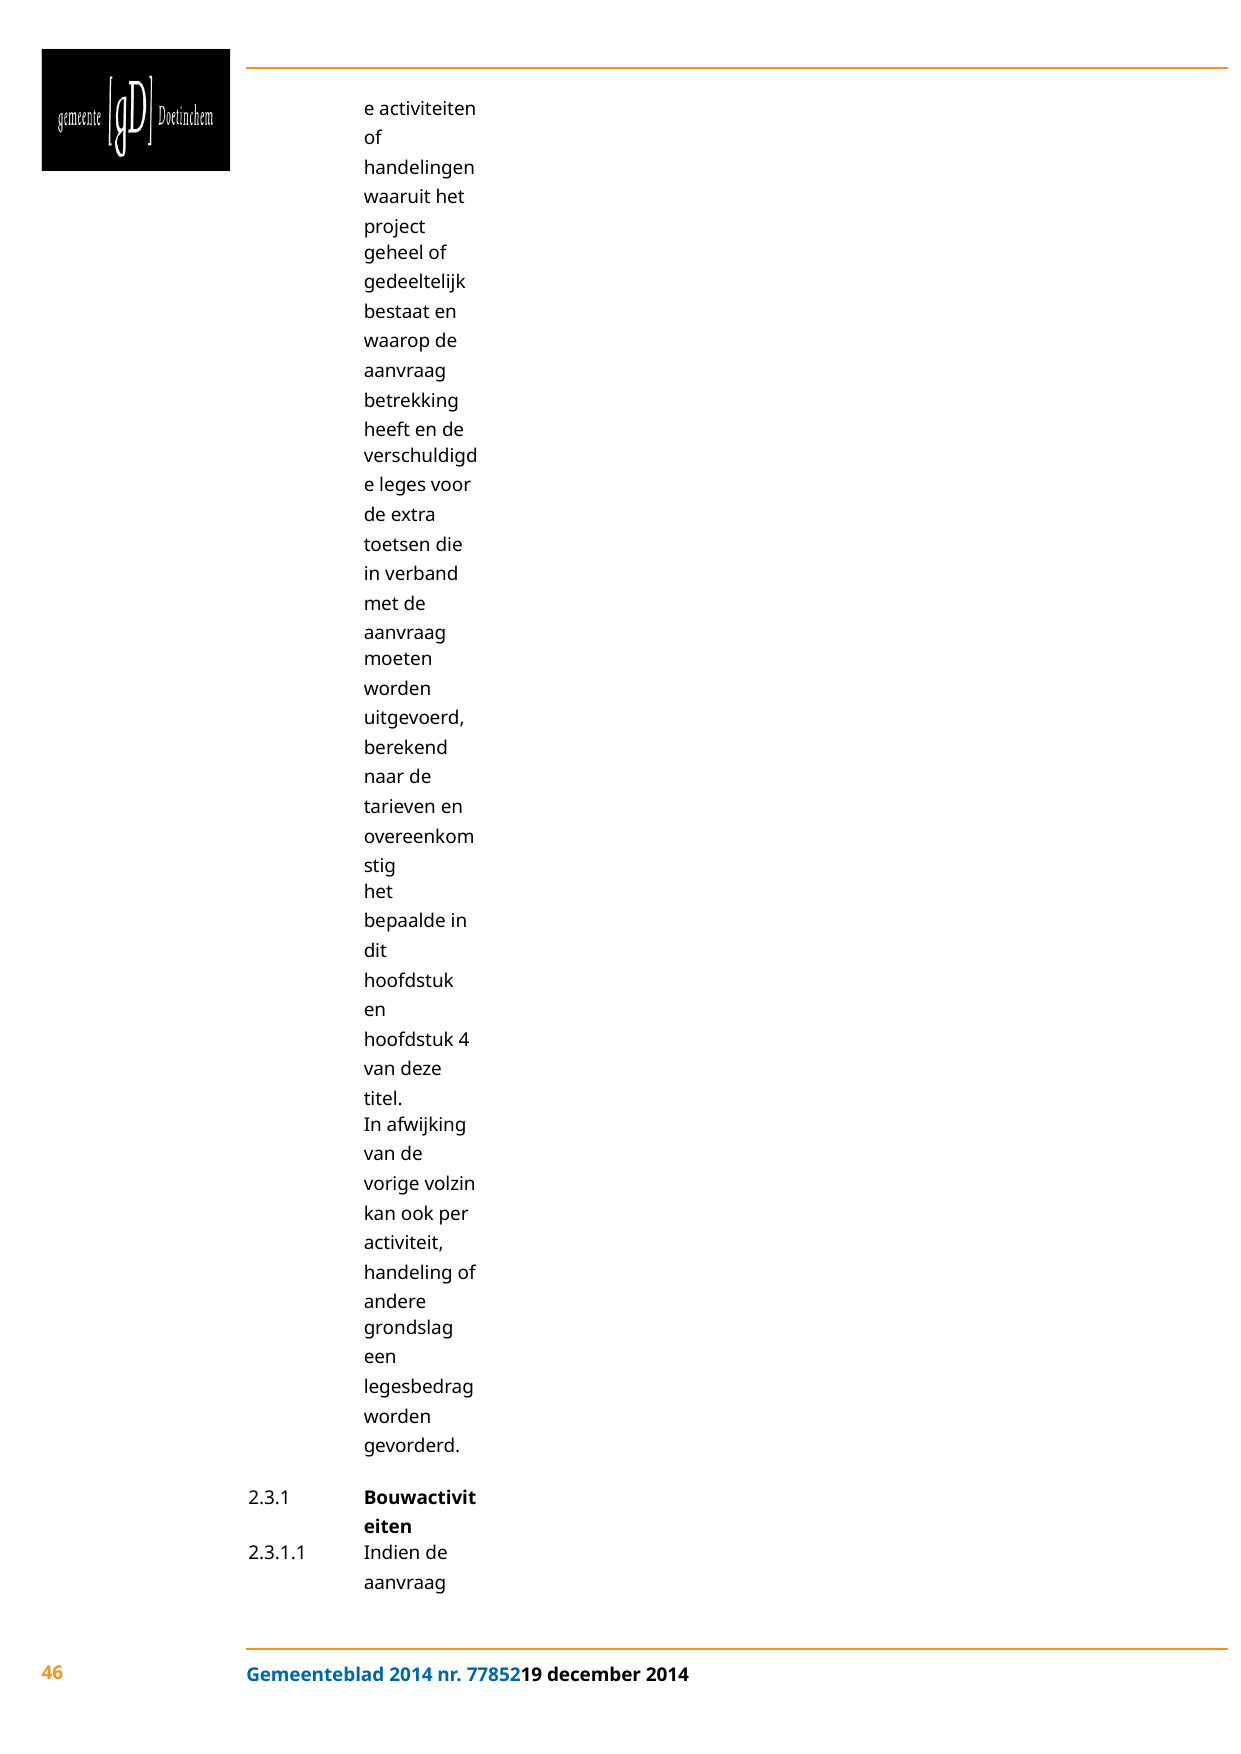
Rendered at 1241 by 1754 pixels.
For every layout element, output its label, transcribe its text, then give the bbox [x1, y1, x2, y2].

table_cell [921, 1484, 1036, 1539]
table_cell [690, 1484, 805, 1539]
table_cell Bouwactiviteiten [364, 1484, 479, 1539]
table_cell [248, 1458, 363, 1484]
table_cell [364, 1458, 479, 1484]
table_cell grondslag een legesbedrag worden gevorderd. [364, 1314, 479, 1458]
table_cell [805, 1314, 921, 1458]
table_cell [479, 1111, 690, 1314]
table_cell [690, 1314, 805, 1458]
table_cell [248, 645, 363, 878]
table_cell [805, 442, 921, 645]
table_cell verschuldigde leges voor de extra toetsen die in verband met de aanvraag [364, 442, 479, 645]
table_cell [805, 239, 921, 442]
table_cell [805, 878, 921, 1111]
table_cell [690, 1458, 805, 1484]
picture [41, 47, 231, 172]
table_cell het bepaalde in dit hoofdstuk en hoofdstuk 4 van deze titel. [364, 878, 479, 1111]
table_cell [479, 442, 690, 645]
table_cell [479, 1539, 690, 1594]
table_cell 2.3.1.1 [248, 1539, 363, 1594]
table_cell [690, 442, 805, 645]
table_cell [248, 442, 363, 645]
table_cell geheel of gedeeltelijk bestaat en waarop de aanvraag betrekking heeft en de [364, 239, 479, 442]
table_cell [248, 239, 363, 442]
table_cell [479, 1458, 690, 1484]
table_cell [805, 95, 921, 239]
table_cell [690, 95, 805, 239]
table_cell 2.3.1 [248, 1484, 363, 1539]
table_cell e activiteiten of handelingen waaruit het project [364, 95, 479, 239]
table_cell [690, 878, 805, 1111]
table_cell [690, 1111, 805, 1314]
table_cell [248, 1314, 363, 1458]
table_cell [479, 645, 690, 878]
table_cell [805, 1484, 921, 1539]
table_cell [248, 1111, 363, 1314]
table_cell moeten worden uitgevoerd, berekend naar de tarieven en overeenkomstig [364, 645, 479, 878]
table_cell In afwijking van de vorige volzin kan ook per activiteit, handeling of andere [364, 1111, 479, 1314]
table_cell [248, 878, 363, 1111]
table_cell [479, 95, 690, 239]
table_cell [921, 1314, 1036, 1458]
table_cell [479, 878, 690, 1111]
table_cell [690, 645, 805, 878]
table_cell [690, 1539, 805, 1594]
table_cell [805, 1458, 921, 1484]
table_cell [805, 1111, 921, 1314]
table_cell [690, 239, 805, 442]
table_cell [479, 1484, 690, 1539]
table_cell [921, 1458, 1036, 1484]
table_cell [1036, 1458, 1152, 1484]
table_cell [248, 95, 363, 239]
table_cell Indien de aanvraag [364, 1539, 479, 1594]
table_cell [805, 1539, 921, 1594]
table_cell [479, 1314, 690, 1458]
table_cell [479, 239, 690, 442]
